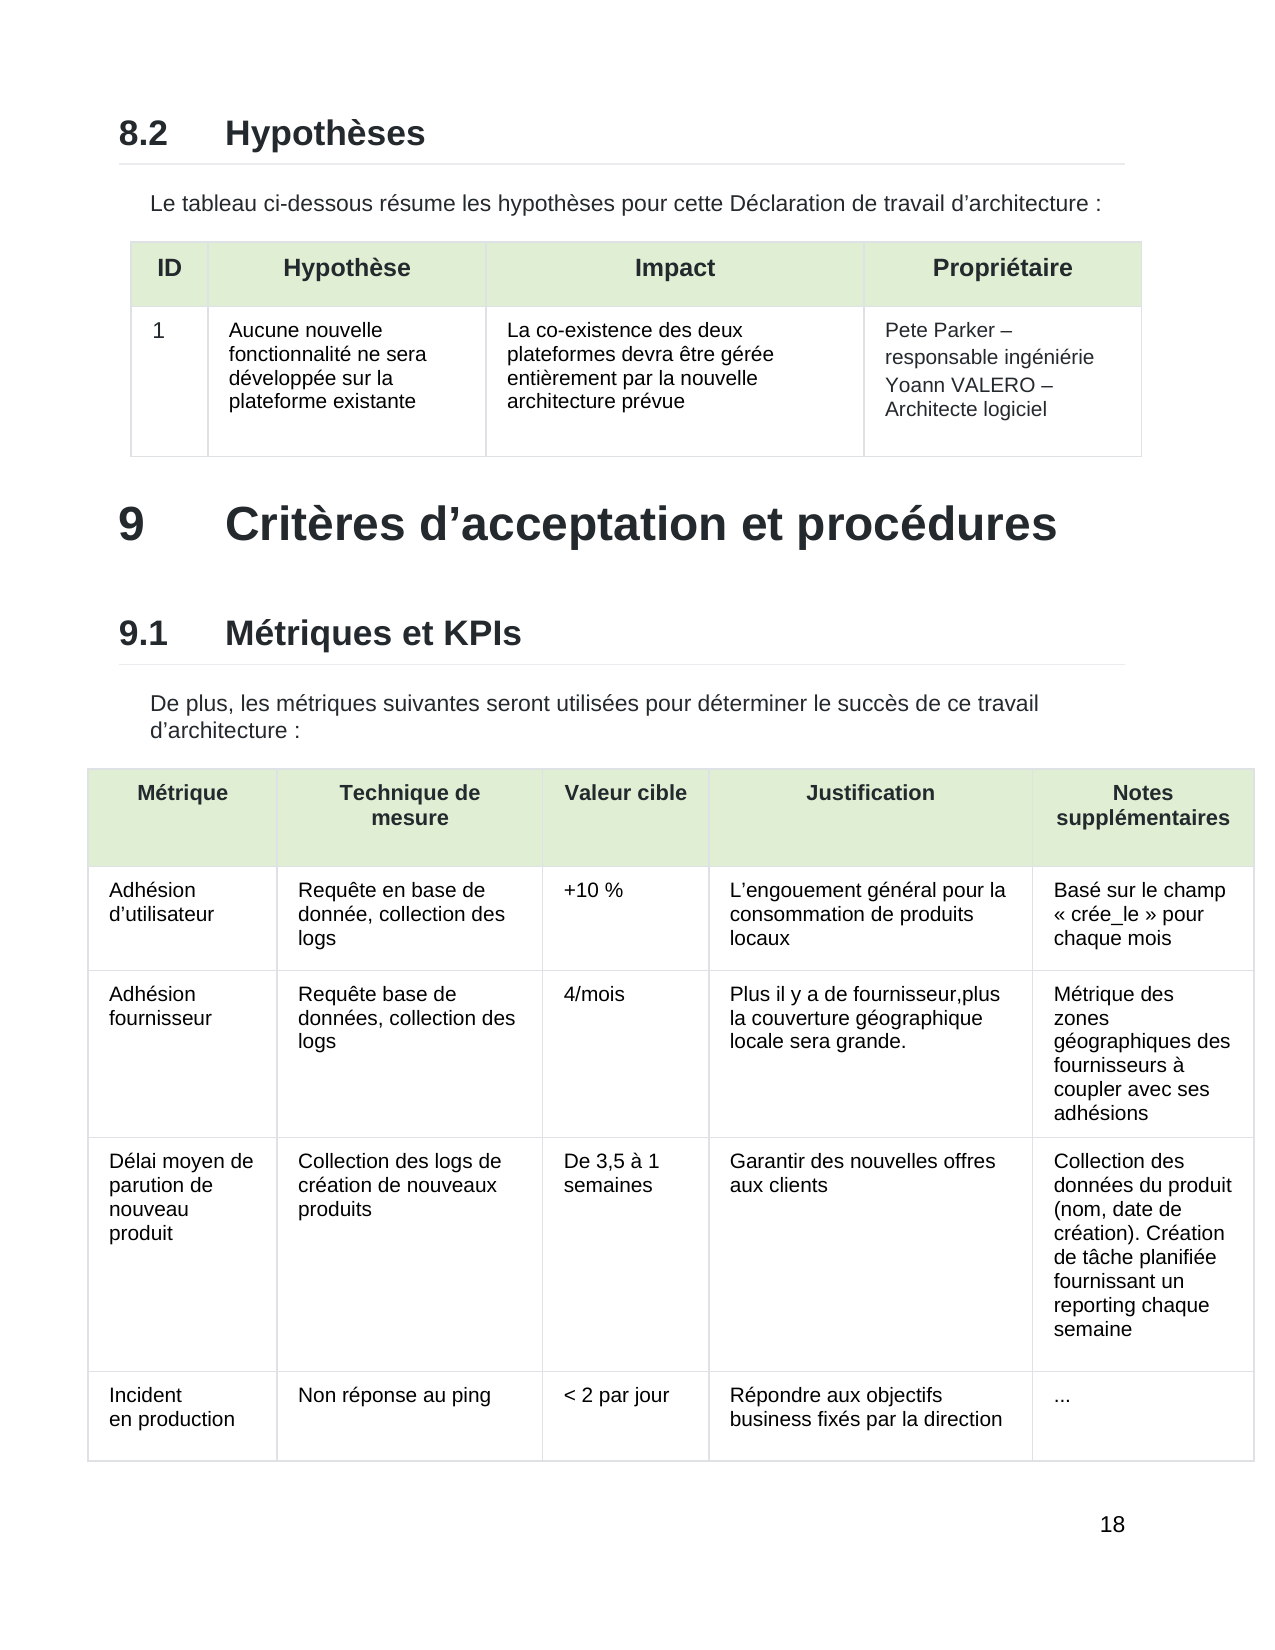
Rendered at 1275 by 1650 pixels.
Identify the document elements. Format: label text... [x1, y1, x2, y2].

table_cell Incident en production [89, 1372, 276, 1460]
table_cell Basé sur le champ « crée_le » pour chaque mois [1033, 867, 1253, 969]
table_cell La co-existence des deux plateformes devra être gérée entièrement par la nouvelle architecture prévue [487, 307, 863, 456]
table_cell Adhésion d’utilisateur [89, 867, 276, 969]
table_header Justification [710, 770, 1032, 866]
table_cell Collection des données du produit (nom, date de création). Création de tâche planifiée fournissant un reporting chaque semaine [1033, 1138, 1253, 1371]
subtitle Métriques et KPIs [119, 612, 1125, 664]
table_header Valeur cible [543, 770, 708, 866]
table_cell Garantir des nouvelles offres aux clients [710, 1138, 1032, 1371]
table_cell 1 [132, 307, 207, 456]
table_header Métrique [89, 770, 276, 866]
table_cell Requête en base de donnée, collection des logs [278, 867, 542, 969]
table_cell Collection des logs de création de nouveaux produits [278, 1138, 542, 1371]
text De plus, les métriques suivantes seront utilisées pour déterminer le succès de ce travail d’architecture : [150, 690, 1125, 743]
table_cell Requête base de données, collection des logs [278, 971, 542, 1137]
subtitle Critères d’acceptation et procédures [119, 495, 1125, 550]
table_cell Pete Parker – responsable ingéniérie Yoann VALERO – Architecte logiciel [865, 307, 1141, 456]
table_header Impact [487, 243, 863, 306]
table_cell Métrique des zones géographiques des fournisseurs à coupler avec ses adhésions [1033, 971, 1253, 1137]
table_header Technique de mesure [278, 770, 542, 866]
table_cell Aucune nouvelle fonctionnalité ne sera développée sur la plateforme existante [209, 307, 485, 456]
table_cell Adhésion fournisseur [89, 971, 276, 1137]
table_cell L’engouement général pour la consommation de produits locaux [710, 867, 1032, 969]
table_cell +10 % [543, 867, 708, 969]
table_header Hypothèse [209, 243, 485, 306]
table_header ID [132, 243, 207, 306]
table_header Notes supplémentaires [1033, 770, 1253, 866]
table_cell Délai moyen de parution de nouveau produit [89, 1138, 276, 1371]
table_cell < 2 par jour [543, 1372, 708, 1460]
table_header Propriétaire [865, 243, 1141, 306]
table_cell ... [1033, 1372, 1253, 1460]
subtitle Hypothèses [119, 112, 1125, 163]
table_cell 4/mois [543, 971, 708, 1137]
table_cell Plus il y a de fournisseur,plus la couverture géographique locale sera grande. [710, 971, 1032, 1137]
table_cell Non réponse au ping [278, 1372, 542, 1460]
table_cell Répondre aux objectifs business fixés par la direction [710, 1372, 1032, 1460]
table_cell De 3,5 à 1 semaines [543, 1138, 708, 1371]
text Le tableau ci-dessous résume les hypothèses pour cette Déclaration de travail d’architecture : [150, 190, 1125, 216]
